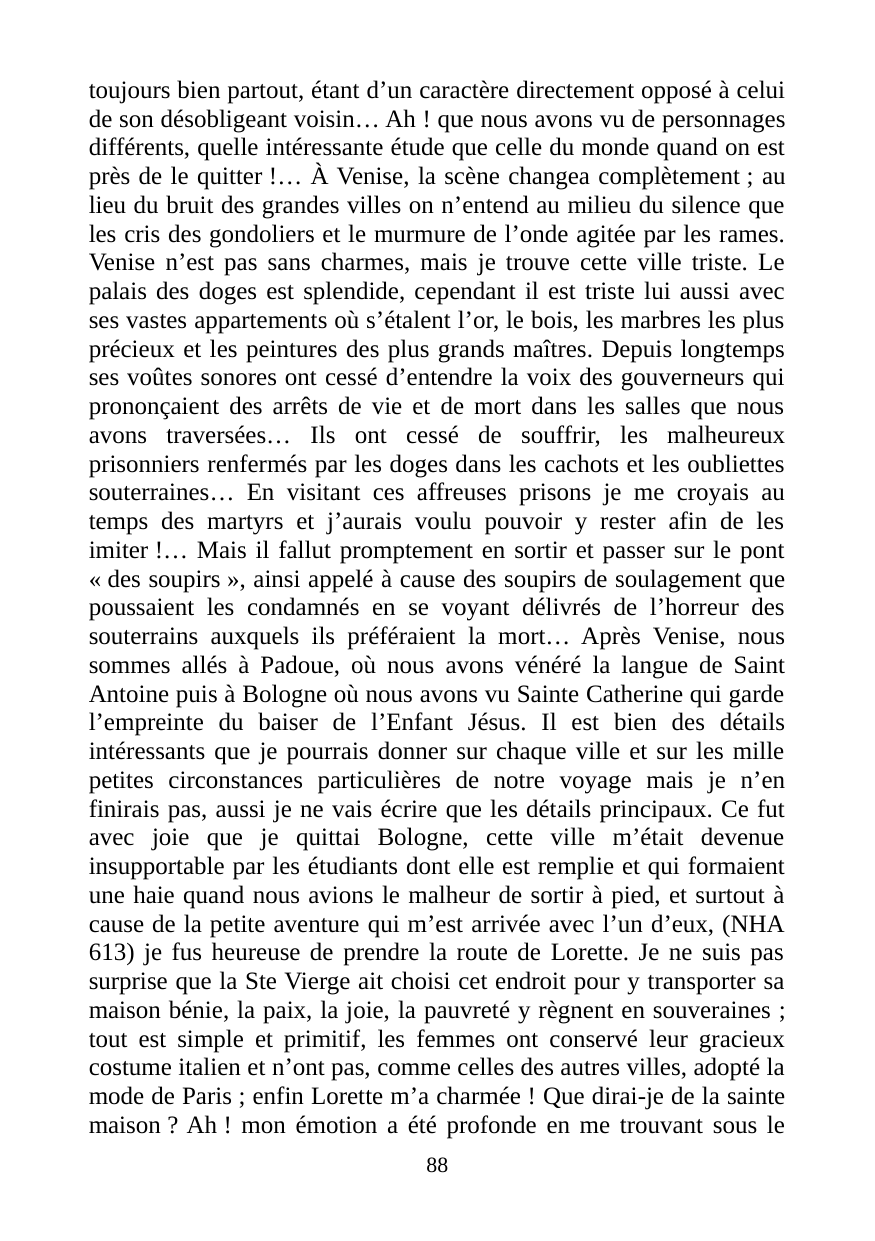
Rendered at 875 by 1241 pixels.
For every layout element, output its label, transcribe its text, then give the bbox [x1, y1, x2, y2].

text toujours bien partout, étant d’un caractère directement opposé à celui de son désobligeant voisin… Ah ! que nous avons vu de personnages différents, quelle intéressante étude que celle du monde quand on est près de le quitter !… À Venise, la scène changea complètement ; au lieu du bruit des grandes villes on n’entend au milieu du silence que les cris des gondoliers et le murmure de l’onde agitée par les rames. Venise n’est pas sans charmes, mais je trouve cette ville triste. Le palais des doges est splendide, cependant il est triste lui aussi avec ses vastes appartements où s’étalent l’or, le bois, les marbres les plus précieux et les peintures des plus grands maîtres. Depuis longtemps ses voûtes sonores ont cessé d’entendre la voix des gouverneurs qui prononçaient des arrêts de vie et de mort dans les salles que nous avons traversées… Ils ont cessé de souffrir, les malheureux prisonniers renfermés par les doges dans les cachots et les oubliettes souterraines… En visitant ces affreuses prisons je me croyais au temps des martyrs et j’aurais voulu pouvoir y rester afin de les imiter !… Mais il fallut promptement en sortir et passer sur le pont « des soupirs », ainsi appelé à cause des soupirs de soulagement que poussaient les condamnés en se voyant délivrés de l’horreur des souterrains auxquels ils préféraient la mort… Après Venise, nous sommes allés à Padoue, où nous avons vénéré la langue de Saint Antoine puis à Bologne où nous avons vu Sainte Catherine qui garde l’empreinte du baiser de l’Enfant Jésus. Il est bien des détails intéressants que je pourrais donner sur chaque ville et sur les mille petites circonstances particulières de notre voyage mais je n’en finirais pas, aussi je ne vais écrire que les détails principaux. Ce fut avec joie que je quittai Bologne, cette ville m’était devenue insupportable par les étudiants dont elle est remplie et qui formaient une haie quand nous avions le malheur de sortir à pied, et surtout à cause de la petite aventure qui m’est arrivée avec l’un d’eux, (NHA 613) je fus heureuse de prendre la route de Lorette. Je ne suis pas surprise que la Ste Vierge ait choisi cet endroit pour y transporter sa maison bénie, la paix, la joie, la pauvreté y règnent en souveraines ; tout est simple et primitif, les femmes ont conservé leur gracieux costume italien et n’ont pas, comme celles des autres villes, adopté la mode de Paris ; enfin Lorette m’a charmée ! Que dirai-je de la sainte maison ? Ah ! mon émotion a été profonde en me trouvant sous le [88, 75, 786, 1139]
